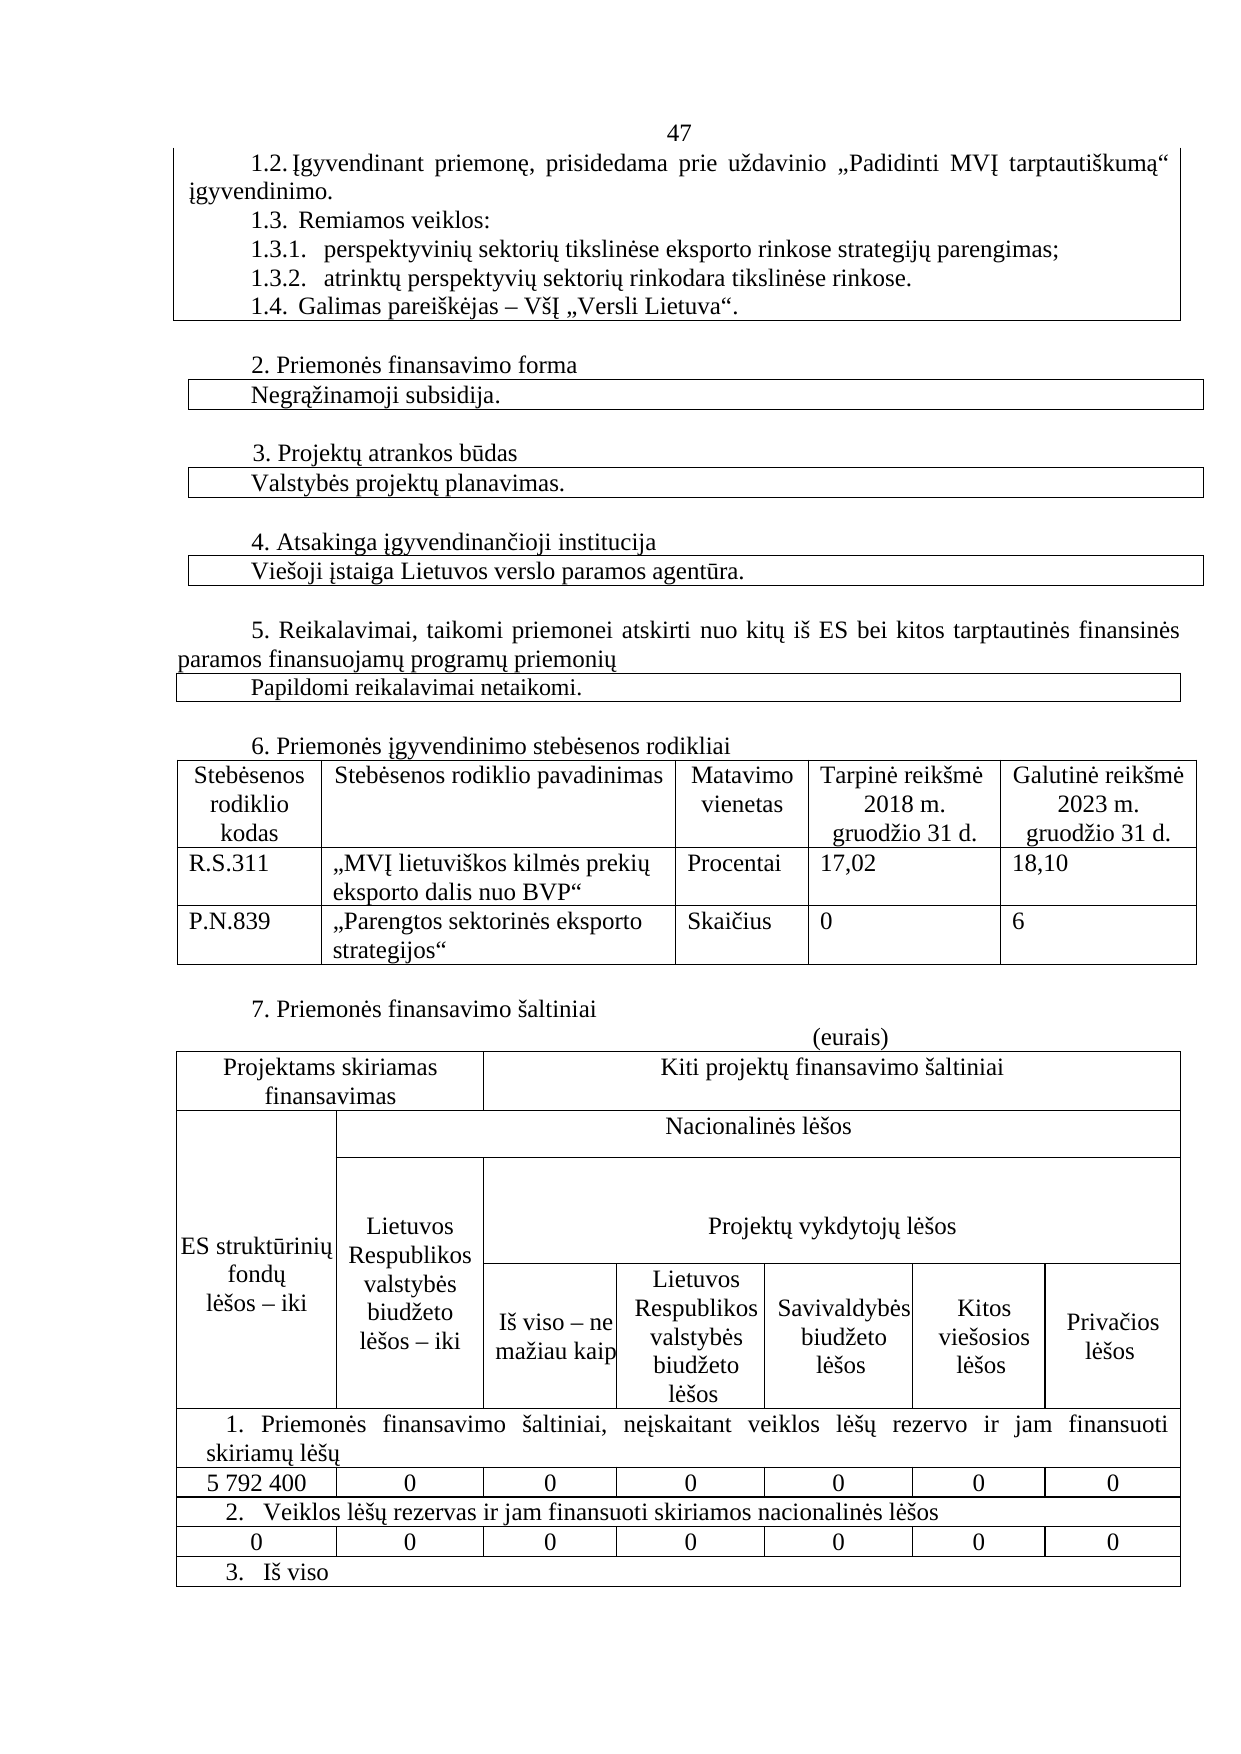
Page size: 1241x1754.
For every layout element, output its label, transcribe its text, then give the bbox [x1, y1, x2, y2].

table_cell „Parengtos sektorinės eksporto strategijos“ [322, 906, 675, 964]
table_header Negrąžinamoji subsidija. [189, 380, 1203, 408]
table_cell Iš viso – ne mažiau kaip [484, 1264, 616, 1408]
table_header Viešoji įstaiga Lietuvos verslo paramos agentūra. [189, 556, 1203, 585]
table_cell 0 [913, 1468, 1044, 1496]
table_header Stebėsenos rodiklio pavadinimas [322, 761, 675, 847]
text 7. Priemonės finansavimo šaltiniai [177, 994, 1181, 1022]
table_cell 3. Iš viso [177, 1557, 1180, 1586]
text 2. Priemonės finansavimo forma [251, 350, 1181, 379]
table_header Stebėsenos rodiklio kodas [178, 761, 321, 847]
table_cell 0 [913, 1527, 1044, 1556]
table_cell 5 792 400 [177, 1468, 336, 1496]
table_cell 1. Priemonės finansavimo šaltiniai, neįskaitant veiklos lėšų rezervo ir jam finansuoti skiriamų lėšų [177, 1409, 1180, 1467]
text (eurais) [812, 1022, 904, 1051]
table_cell Projektų vykdytojų lėšos [484, 1158, 1180, 1263]
table_cell 6 [1001, 906, 1196, 964]
table_cell 0 [337, 1527, 483, 1556]
table_cell 17,02 [809, 848, 1000, 905]
table_cell 0 [484, 1468, 616, 1496]
table_cell 0 [617, 1527, 764, 1556]
table_cell 0 [484, 1527, 616, 1556]
table_cell 0 [765, 1468, 912, 1496]
table_cell 0 [765, 1527, 912, 1556]
table_cell „MVĮ lietuviškos kilmės prekių eksporto dalis nuo BVP“ [322, 848, 675, 905]
table_cell 2. Veiklos lėšų rezervas ir jam finansuoti skiriamos nacionalinės lėšos [177, 1498, 1180, 1526]
table_header Valstybės projektų planavimas. [189, 468, 1203, 497]
table_cell Skaičius [676, 906, 808, 964]
table_cell Savivaldybės biudžeto lėšos [765, 1264, 912, 1408]
table_header Projektams skiriamas finansavimas [177, 1052, 483, 1110]
table_cell Privačios lėšos [1046, 1264, 1180, 1408]
table_header Matavimo vienetas [676, 761, 808, 847]
table_cell Procentai [676, 848, 808, 905]
table_cell 1.3. Remiamos veiklos: 1.3.1. perspektyvinių sektorių tikslinėse eksporto rinkose strategijų parengimas; 1.3.2. atrinktų perspektyvių sektorių rinkodara tikslinėse rinkose. [174, 205, 1180, 291]
table_cell 1.2. Įgyvendinant priemonę, prisidedama prie uždavinio „Padidinti MVĮ tarptautiškumą“ įgyvendinimo. [174, 148, 1180, 205]
table_header Kiti projektų finansavimo šaltiniai [484, 1052, 1180, 1110]
text 5. Reikalavimai, taikomi priemonei atskirti nuo kitų iš ES bei kitos tarptautinės finansinės paramos finansuojamų programų priemonių [177, 615, 1181, 672]
table_cell 1.4. Galimas pareiškėjas – VšĮ „Versli Lietuva“. [174, 291, 1180, 320]
table_header Tarpinė reikšmė 2018 m. gruodžio 31 d. [809, 761, 1000, 847]
table_header Papildomi reikalavimai netaikomi. [177, 674, 1180, 701]
text 4. Atsakinga įgyvendinančioji institucija [177, 527, 1181, 555]
table_cell Lietuvos Respublikos valstybės biudžeto lėšos – iki [337, 1158, 483, 1408]
table_cell P.N.839 [178, 906, 321, 964]
table_cell 18,10 [1001, 848, 1196, 905]
table_cell 0 [617, 1468, 764, 1496]
table_cell 0 [809, 906, 1000, 964]
table_header Galutinė reikšmė 2023 m. gruodžio 31 d. [1001, 761, 1196, 847]
table_cell 0 [337, 1468, 483, 1496]
table_cell R.S.311 [178, 848, 321, 905]
table_cell Nacionalinės lėšos [337, 1111, 1180, 1157]
text 6. Priemonės įgyvendinimo stebėsenos rodikliai [177, 731, 1181, 759]
table_cell 0 [1046, 1468, 1180, 1496]
table_cell ES struktūrinių fondų lėšos – iki [177, 1111, 336, 1408]
table_cell Kitos viešosios lėšos [913, 1264, 1044, 1408]
table_cell 0 [1046, 1527, 1180, 1556]
table_cell 0 [177, 1527, 336, 1556]
text 3. Projektų atrankos būdas [252, 438, 1181, 467]
table_cell Lietuvos Respublikos valstybės biudžeto lėšos [617, 1264, 764, 1408]
